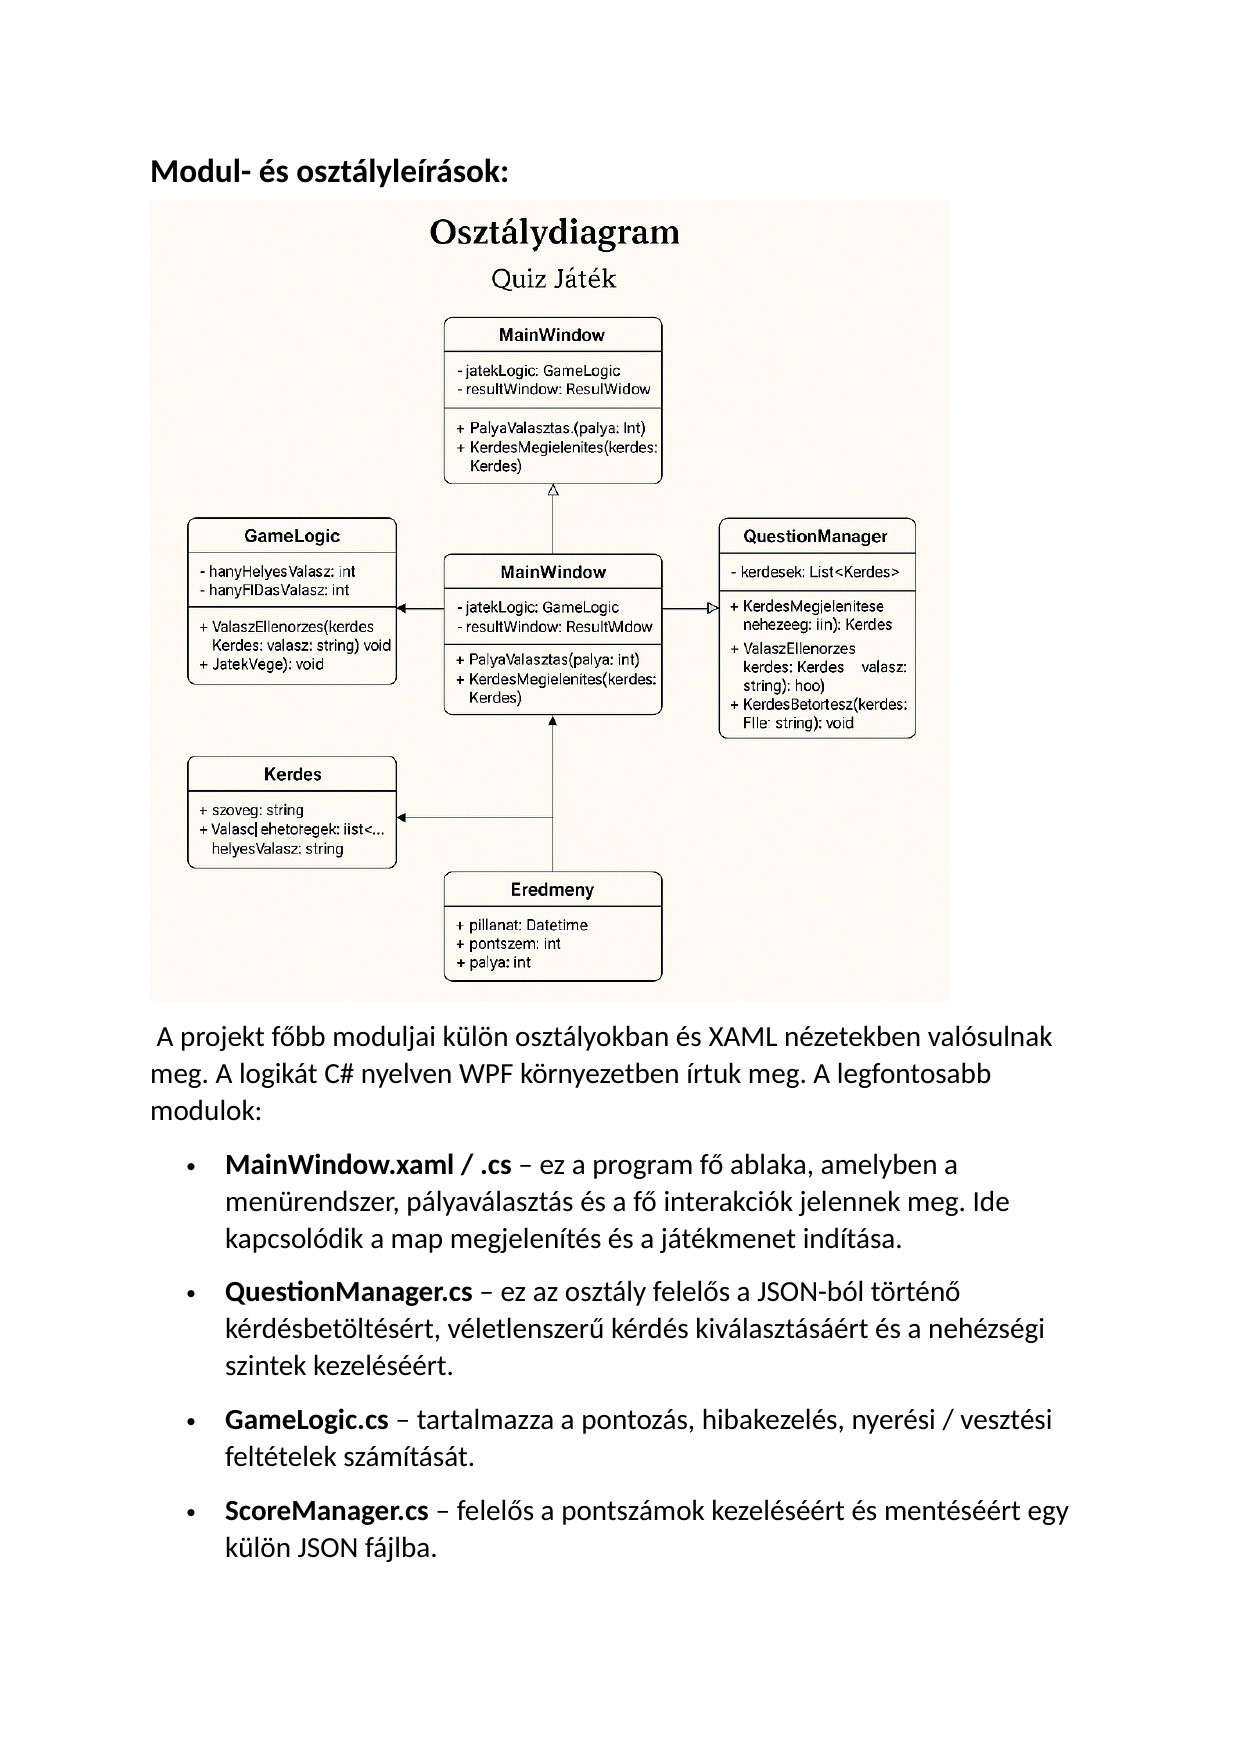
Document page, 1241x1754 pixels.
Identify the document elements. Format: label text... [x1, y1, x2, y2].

text A projekt főbb moduljai külön osztályokban és XAML nézetekben valósulnak meg. A logikát C# nyelven WPF környezetben írtuk meg. A legfontosabb modulok: [150, 1018, 1090, 1128]
list ScoreManager.cs – felelős a pontszámok kezeléséért és mentéséért egy külön JSON fájlba. [187, 1492, 1090, 1564]
list MainWindow.xaml / .cs – ez a program fő ablaka, amelyben a menürendszer, pályaválasztás és a fő interakciók jelennek meg. Ide kapcsolódik a map megjelenítés és a játékmenet indítása. [187, 1146, 1090, 1256]
list GameLogic.cs – tartalmazza a pontozás, hibakezelés, nyerési / vesztési feltételek számítását. [187, 1401, 1090, 1474]
list QuestionManager.cs – ez az osztály felelős a JSON-ból történő kérdésbetöltésért, véletlenszerű kérdés kiválasztásáért és a nehézségi szintek kezeléséért. [187, 1273, 1090, 1383]
subtitle Modul- és osztályleírások: [150, 150, 1090, 191]
